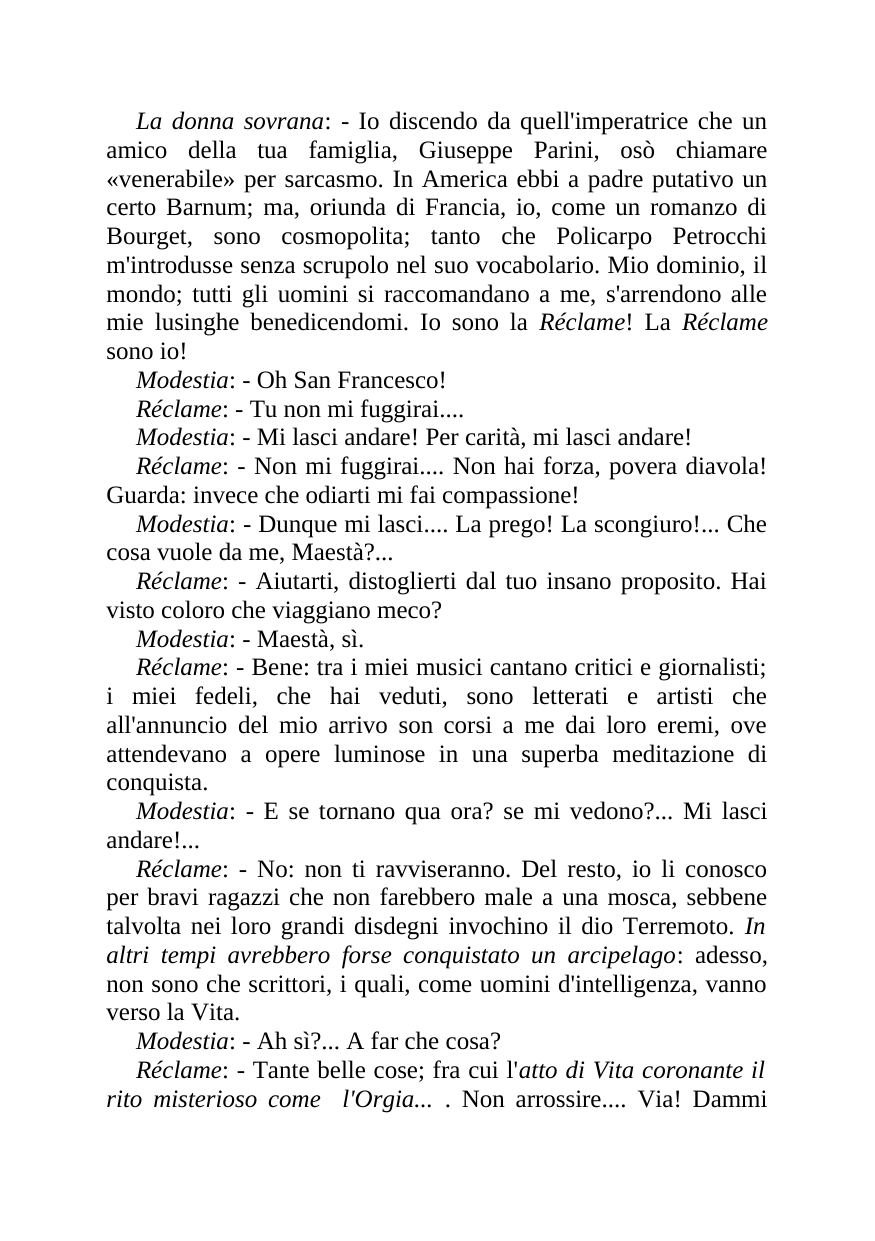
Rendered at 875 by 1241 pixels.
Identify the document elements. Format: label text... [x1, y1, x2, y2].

text Modestia: - Ah sì?... A far che cosa? [106, 1026, 768, 1055]
text Réclame: - Bene: tra i miei musici cantano critici e giornalisti; i miei fedeli, che hai veduti, sono letterati e artisti che all'annuncio del mio arrivo son corsi a me dai loro eremi, ove attendevano a opere luminose in una superba meditazione di conquista. [106, 652, 768, 796]
text Réclame: - No: non ti ravviseranno. Del resto, io li conosco per bravi ragazzi che non farebbero male a una mosca, sebbene talvolta nei loro grandi disdegni invochino il dio Terremoto. In altri tempi avrebbero forse conquistato un arcipelago: adesso, non sono che scrittori, i quali, come uomini d'intelligenza, vanno verso la Vita. [106, 854, 768, 1026]
text Réclame: - Tante belle cose; fra cui l'atto di Vita coronante il rito misterioso come l'Orgia... . Non arrossire.... Via! Dammi [106, 1055, 768, 1112]
text Modestia: - Mi lasci andare! Per carità, mi lasci andare! [106, 422, 768, 451]
text Modestia: - Dunque mi lasci.... La prego! La scongiuro!... Che cosa vuole da me, Maestà?... [106, 509, 768, 566]
text La donna sovrana: - Io discendo da quell'imperatrice che un amico della tua famiglia, Giuseppe Parini, osò chiamare «venerabile» per sarcasmo. In America ebbi a padre putativo un certo Barnum; ma, oriunda di Francia, io, come un romanzo di Bourget, sono cosmopolita; tanto che Policarpo Petrocchi m'introdusse senza scrupolo nel suo vocabolario. Mio dominio, il mondo; tutti gli uomini si raccomandano a me, s'arrendono alle mie lusinghe benedicendomi. Io sono la Réclame! La Réclame sono io! [106, 106, 768, 365]
text Modestia: - E se tornano qua ora? se mi vedono?... Mi lasci andare!... [106, 796, 768, 854]
text Réclame: - Tu non mi fuggirai.... [106, 394, 768, 422]
text Modestia: - Maestà, sì. [106, 624, 768, 652]
text Réclame: - Non mi fuggirai.... Non hai forza, povera diavola! Guarda: invece che odiarti mi fai compassione! [106, 451, 768, 509]
text Modestia: - Oh San Francesco! [106, 365, 768, 394]
text Réclame: - Aiutarti, distoglierti dal tuo insano proposito. Hai visto coloro che viaggiano meco? [106, 566, 768, 624]
